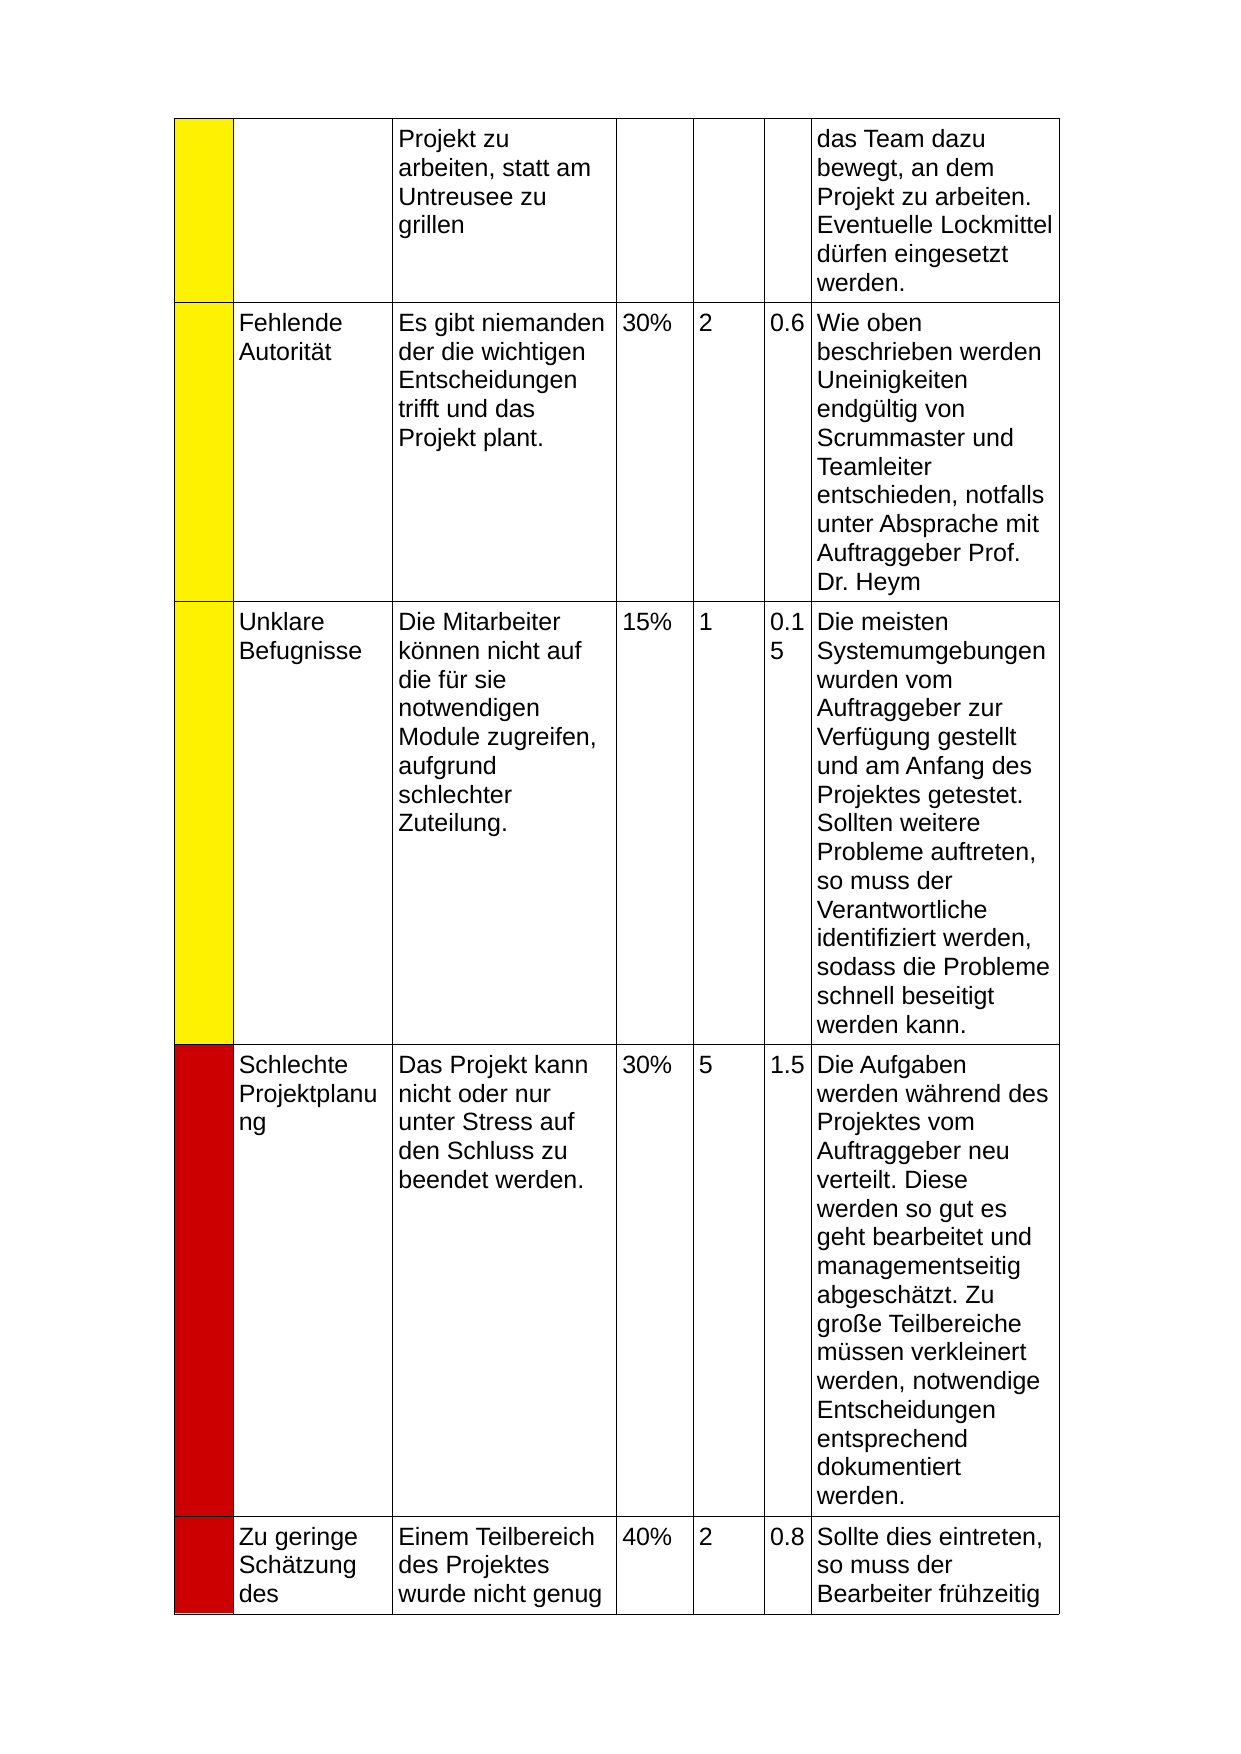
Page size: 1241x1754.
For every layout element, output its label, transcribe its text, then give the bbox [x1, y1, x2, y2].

table_cell Unklare Befugnisse [234, 602, 392, 1044]
table_cell 0,15 [765, 602, 811, 1044]
table_cell Das Projekt kann nicht oder nur unter Stress auf den Schluss zu beendet werden. [393, 1045, 616, 1516]
table_cell Schlechte Projektplanung [234, 1045, 392, 1516]
table_cell 0,8 [765, 1517, 811, 1613]
table_cell 1,5 [765, 1045, 811, 1516]
table_cell 1 [694, 602, 764, 1044]
table_cell Die Mitarbeiter können nicht auf die für sie notwendigen Module zugreifen, aufgrund schlechter Zuteilung. [393, 602, 616, 1044]
table_cell das Team dazu bewegt, an dem Projekt zu arbeiten. Eventuelle Lockmittel dürfen eingesetzt werden. [812, 119, 1059, 302]
table_cell Zu geringe Schätzung des [234, 1517, 392, 1613]
table_cell 0,1 [765, 119, 811, 302]
table_cell [234, 119, 392, 302]
table_cell Sollte dies eintreten, so muss der Bearbeiter frühzeitig [812, 1517, 1059, 1613]
table_cell 2 [694, 1517, 764, 1613]
table_cell Einem Teilbereich des Projektes wurde nicht genug [393, 1517, 616, 1613]
table_cell 40% [617, 1517, 693, 1613]
table_cell 30% [617, 1045, 693, 1516]
table_cell Die meisten Systemumgebungen wurden vom Auftraggeber zur Verfügung gestellt und am Anfang des Projektes getestet. Sollten weitere Probleme auftreten, so muss der Verantwortliche identifiziert werden, sodass die Probleme schnell beseitigt werden kann. [812, 602, 1059, 1044]
table_cell 5 [694, 1045, 764, 1516]
table_cell [175, 602, 233, 1044]
table_cell 2 [694, 303, 764, 601]
table_cell Die Aufgaben werden während des Projektes vom Auftraggeber neu verteilt. Diese werden so gut es geht bearbeitet und managementseitig abgeschätzt. Zu große Teilbereiche müssen verkleinert werden, notwendige Entscheidungen entsprechend dokumentiert werden. [812, 1045, 1059, 1516]
table_cell [694, 119, 764, 302]
table_cell 30% [617, 303, 693, 601]
table_cell [175, 1517, 233, 1613]
table_cell Es gibt niemanden der die wichtigen Entscheidungen trifft und das Projekt plant. [393, 303, 616, 601]
table_cell [175, 303, 233, 601]
table_cell [175, 1045, 233, 1516]
table_cell 15% [617, 602, 693, 1044]
table_cell [175, 119, 233, 302]
table_cell Projekt zu arbeiten, statt am Untreusee zu grillen [393, 119, 616, 302]
table_cell Fehlende Autorität [234, 303, 392, 601]
table_cell 0,6 [765, 303, 811, 601]
table_cell Wie oben beschrieben werden Uneinigkeiten endgültig von Scrummaster und Teamleiter entschieden, notfalls unter Absprache mit Auftraggeber Prof. Dr. Heym [812, 303, 1059, 601]
table_cell [617, 119, 693, 302]
